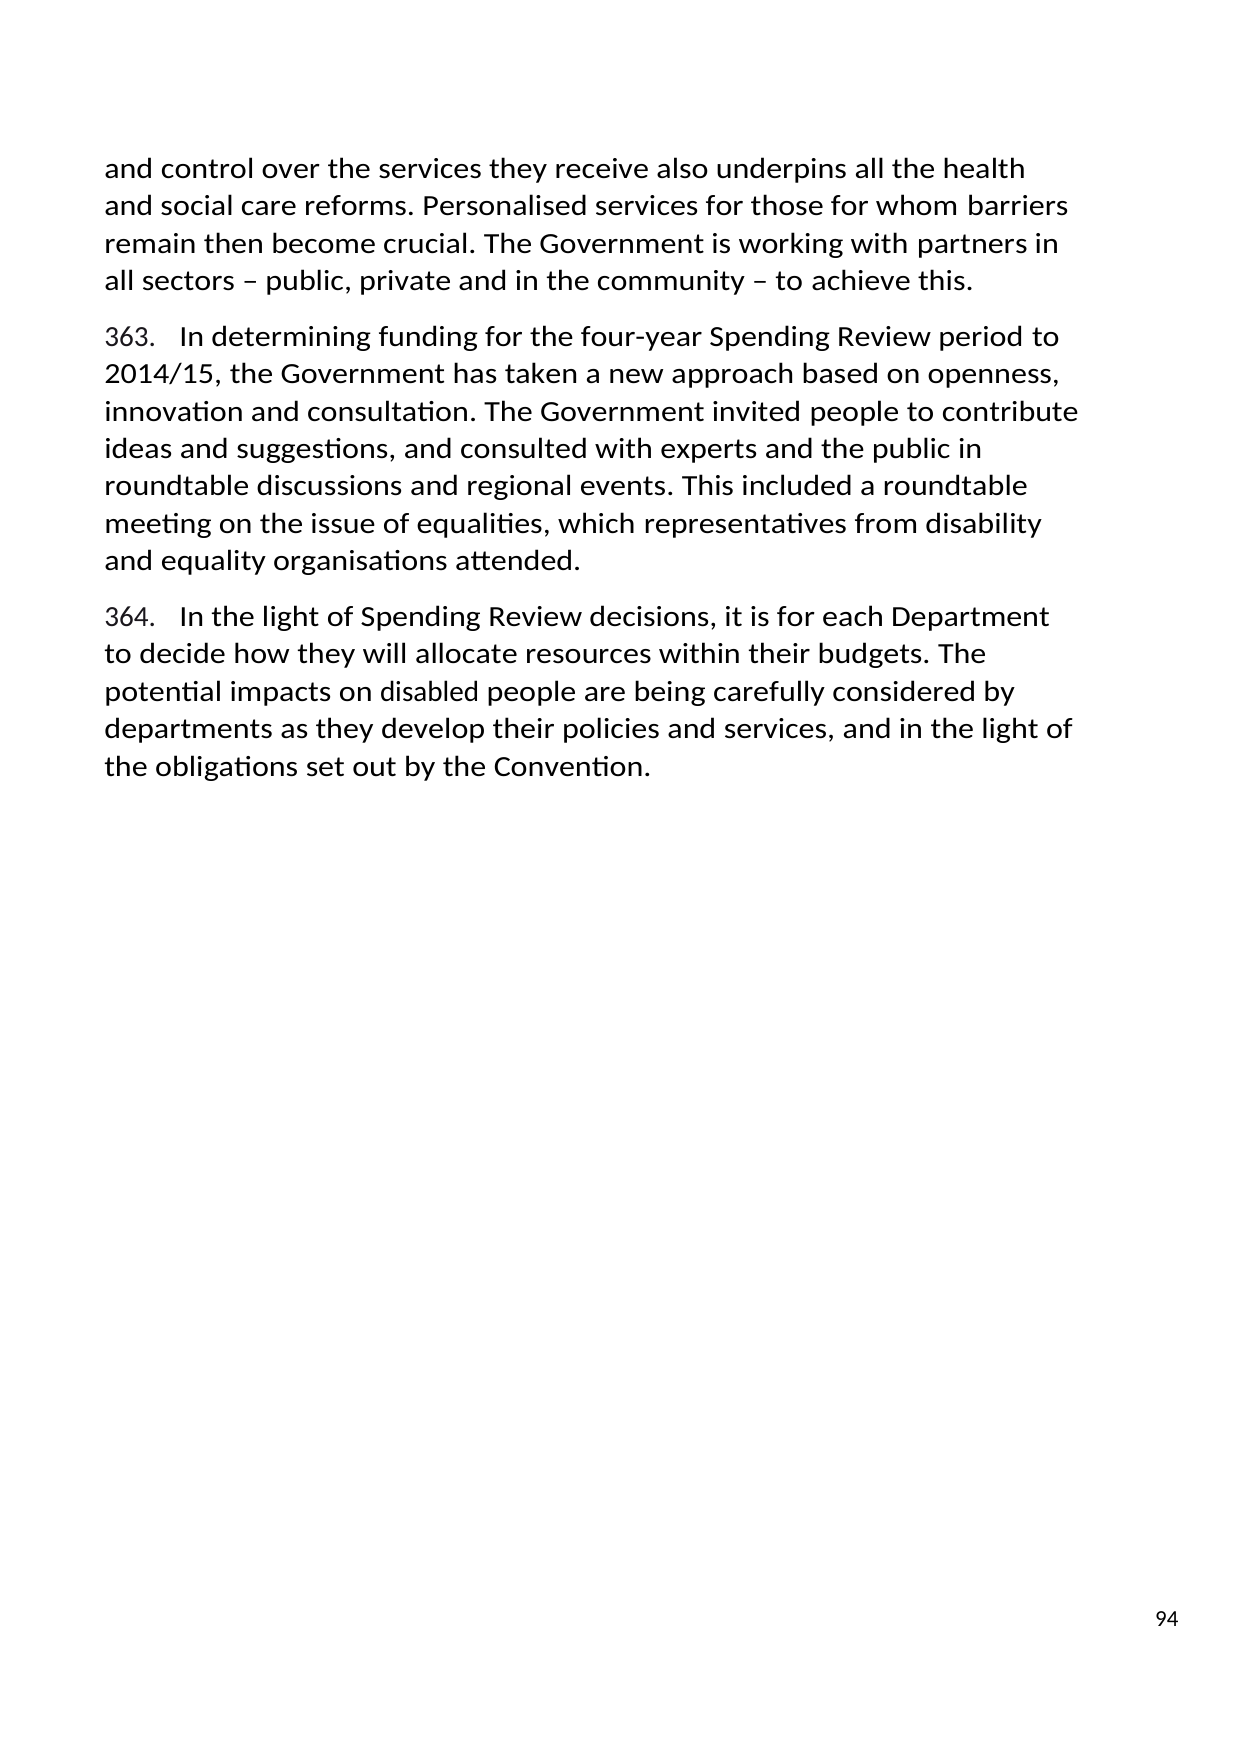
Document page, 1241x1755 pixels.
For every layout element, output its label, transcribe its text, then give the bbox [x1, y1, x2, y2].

list In the light of Spending Review decisions, it is for each Department to decide how they will allocate resources within their budgets. The potential impacts on disabled people are being carefully considered by departments as they develop their policies and services, and in the light of the obligations set out by the Convention. [104, 598, 1082, 783]
list and control over the services they receive also underpins all the health and social care reforms. Personalised services for those for whom barriers remain then become crucial. The Government is working with partners in all sectors – public, private and in the community – to achieve this. [104, 150, 1082, 298]
list In determining funding for the four-year Spending Review period to 2014/15, the Government has taken a new approach based on openness, innovation and consultation. The Government invited people to contribute ideas and suggestions, and consulted with experts and the public in roundtable discussions and regional events. This included a roundtable meeting on the issue of equalities, which representatives from disability and equality organisations attended. [104, 318, 1082, 578]
